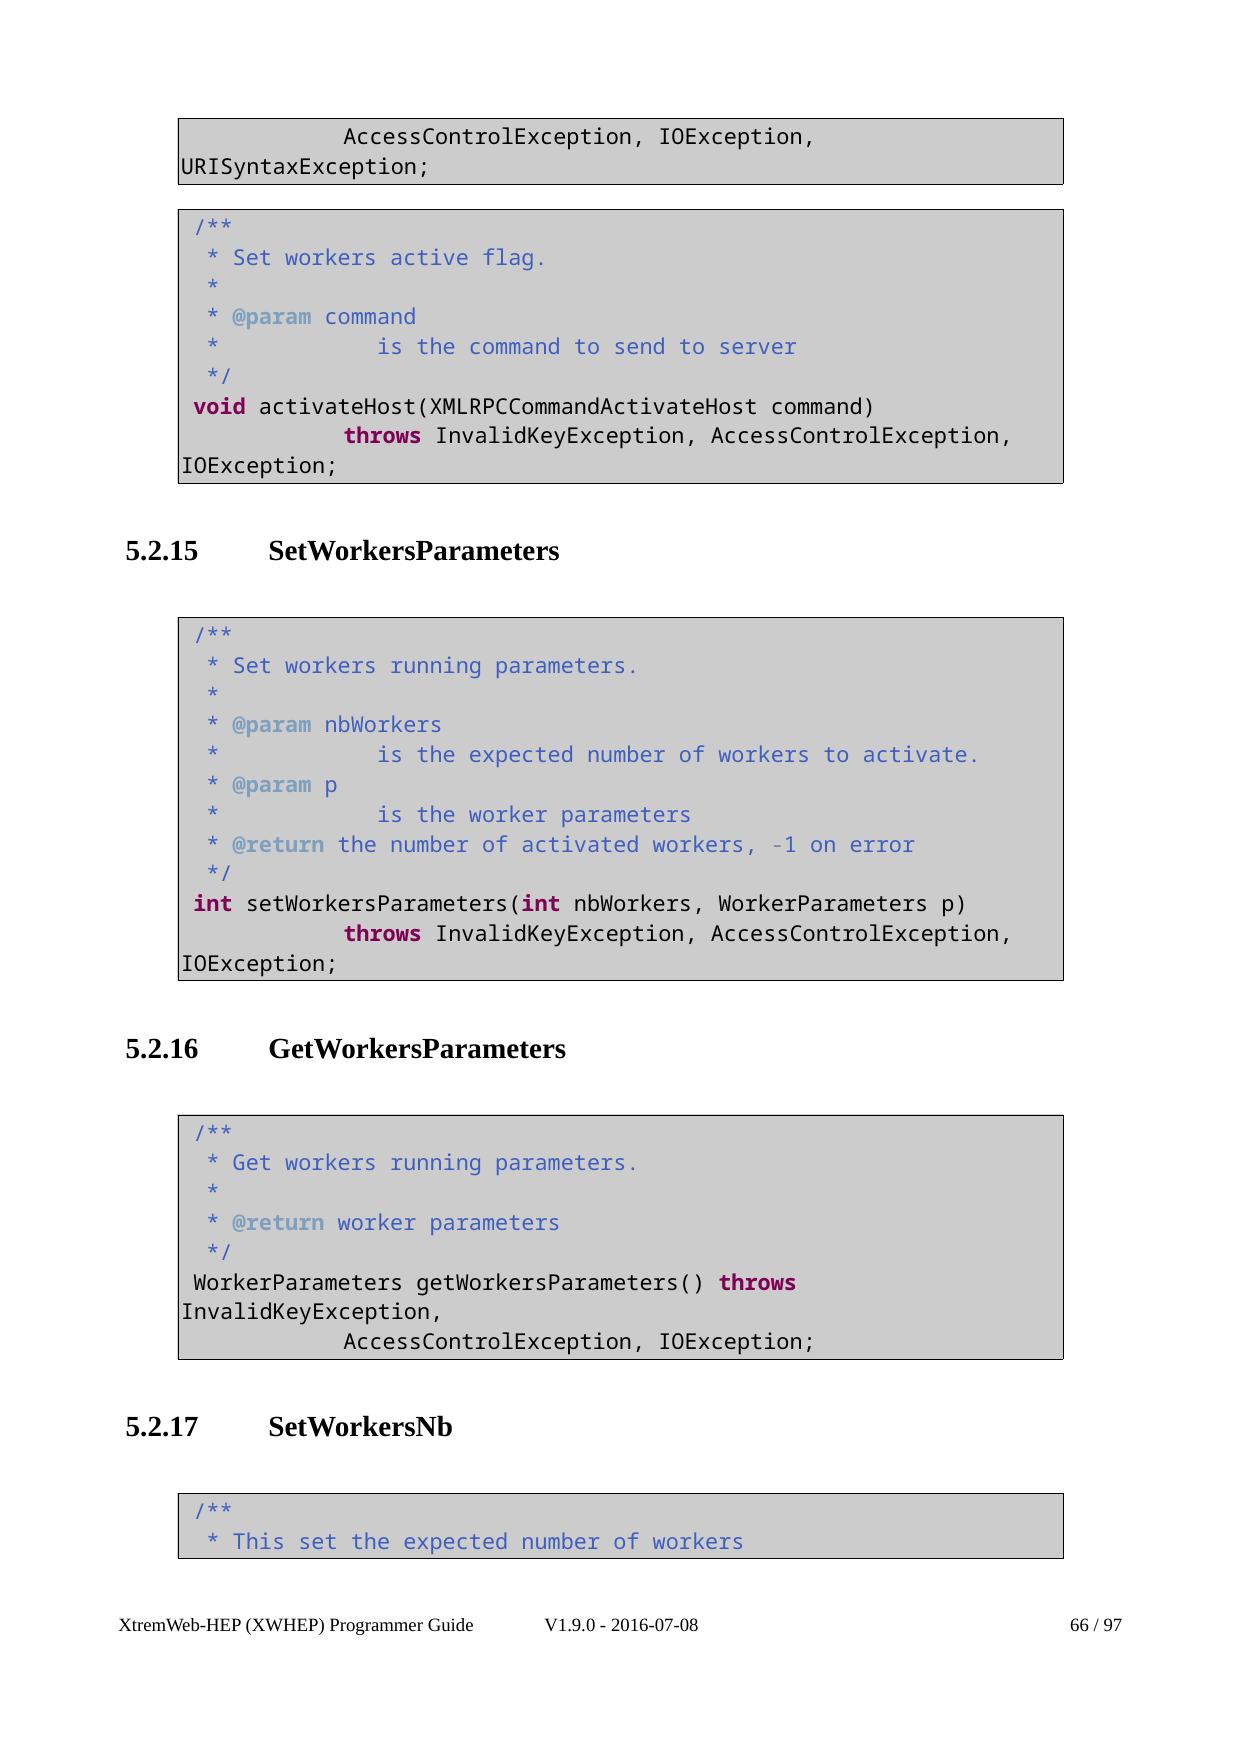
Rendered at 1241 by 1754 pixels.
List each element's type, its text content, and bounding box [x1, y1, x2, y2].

text /** [179, 1116, 1063, 1144]
text AccessControlException, IOException; [179, 1323, 1063, 1359]
text * Set workers active flag. [179, 239, 1063, 268]
text * @return worker parameters [179, 1204, 1063, 1234]
text * Set workers running parameters. [179, 647, 1063, 677]
text * This set the expected number of workers [179, 1523, 1063, 1558]
text /** [179, 1494, 1063, 1523]
text /** [179, 618, 1063, 647]
text throws InvalidKeyException, AccessControlException, IOException; [179, 417, 1063, 483]
text * @param command [179, 298, 1063, 328]
text * @param nbWorkers [179, 706, 1063, 736]
text throws InvalidKeyException, AccessControlException, IOException; [179, 915, 1063, 980]
text /** [179, 210, 1063, 239]
text */ [179, 855, 1063, 885]
text * Get workers running parameters. [179, 1144, 1063, 1174]
text * @param p [179, 766, 1063, 796]
text * [179, 677, 1063, 706]
text * @return the number of activated workers, -1 on error [179, 826, 1063, 855]
subtitle SetWorkersNb [118, 1409, 1122, 1443]
text * is the worker parameters [179, 796, 1063, 826]
text int setWorkersParameters(int nbWorkers, WorkerParameters p) [179, 885, 1063, 915]
subtitle GetWorkersParameters [118, 1031, 1122, 1064]
text * [179, 1174, 1063, 1204]
text AccessControlException, IOException, URISyntaxException; [179, 119, 1063, 184]
text */ [179, 1234, 1063, 1263]
text * is the command to send to server [179, 328, 1063, 358]
text * is the expected number of workers to activate. [179, 736, 1063, 766]
subtitle SetWorkersParameters [118, 533, 1122, 567]
text */ [179, 358, 1063, 388]
text WorkerParameters getWorkersParameters() throws InvalidKeyException, [179, 1263, 1063, 1323]
text * [179, 268, 1063, 298]
text void activateHost(XMLRPCCommandActivateHost command) [179, 388, 1063, 417]
